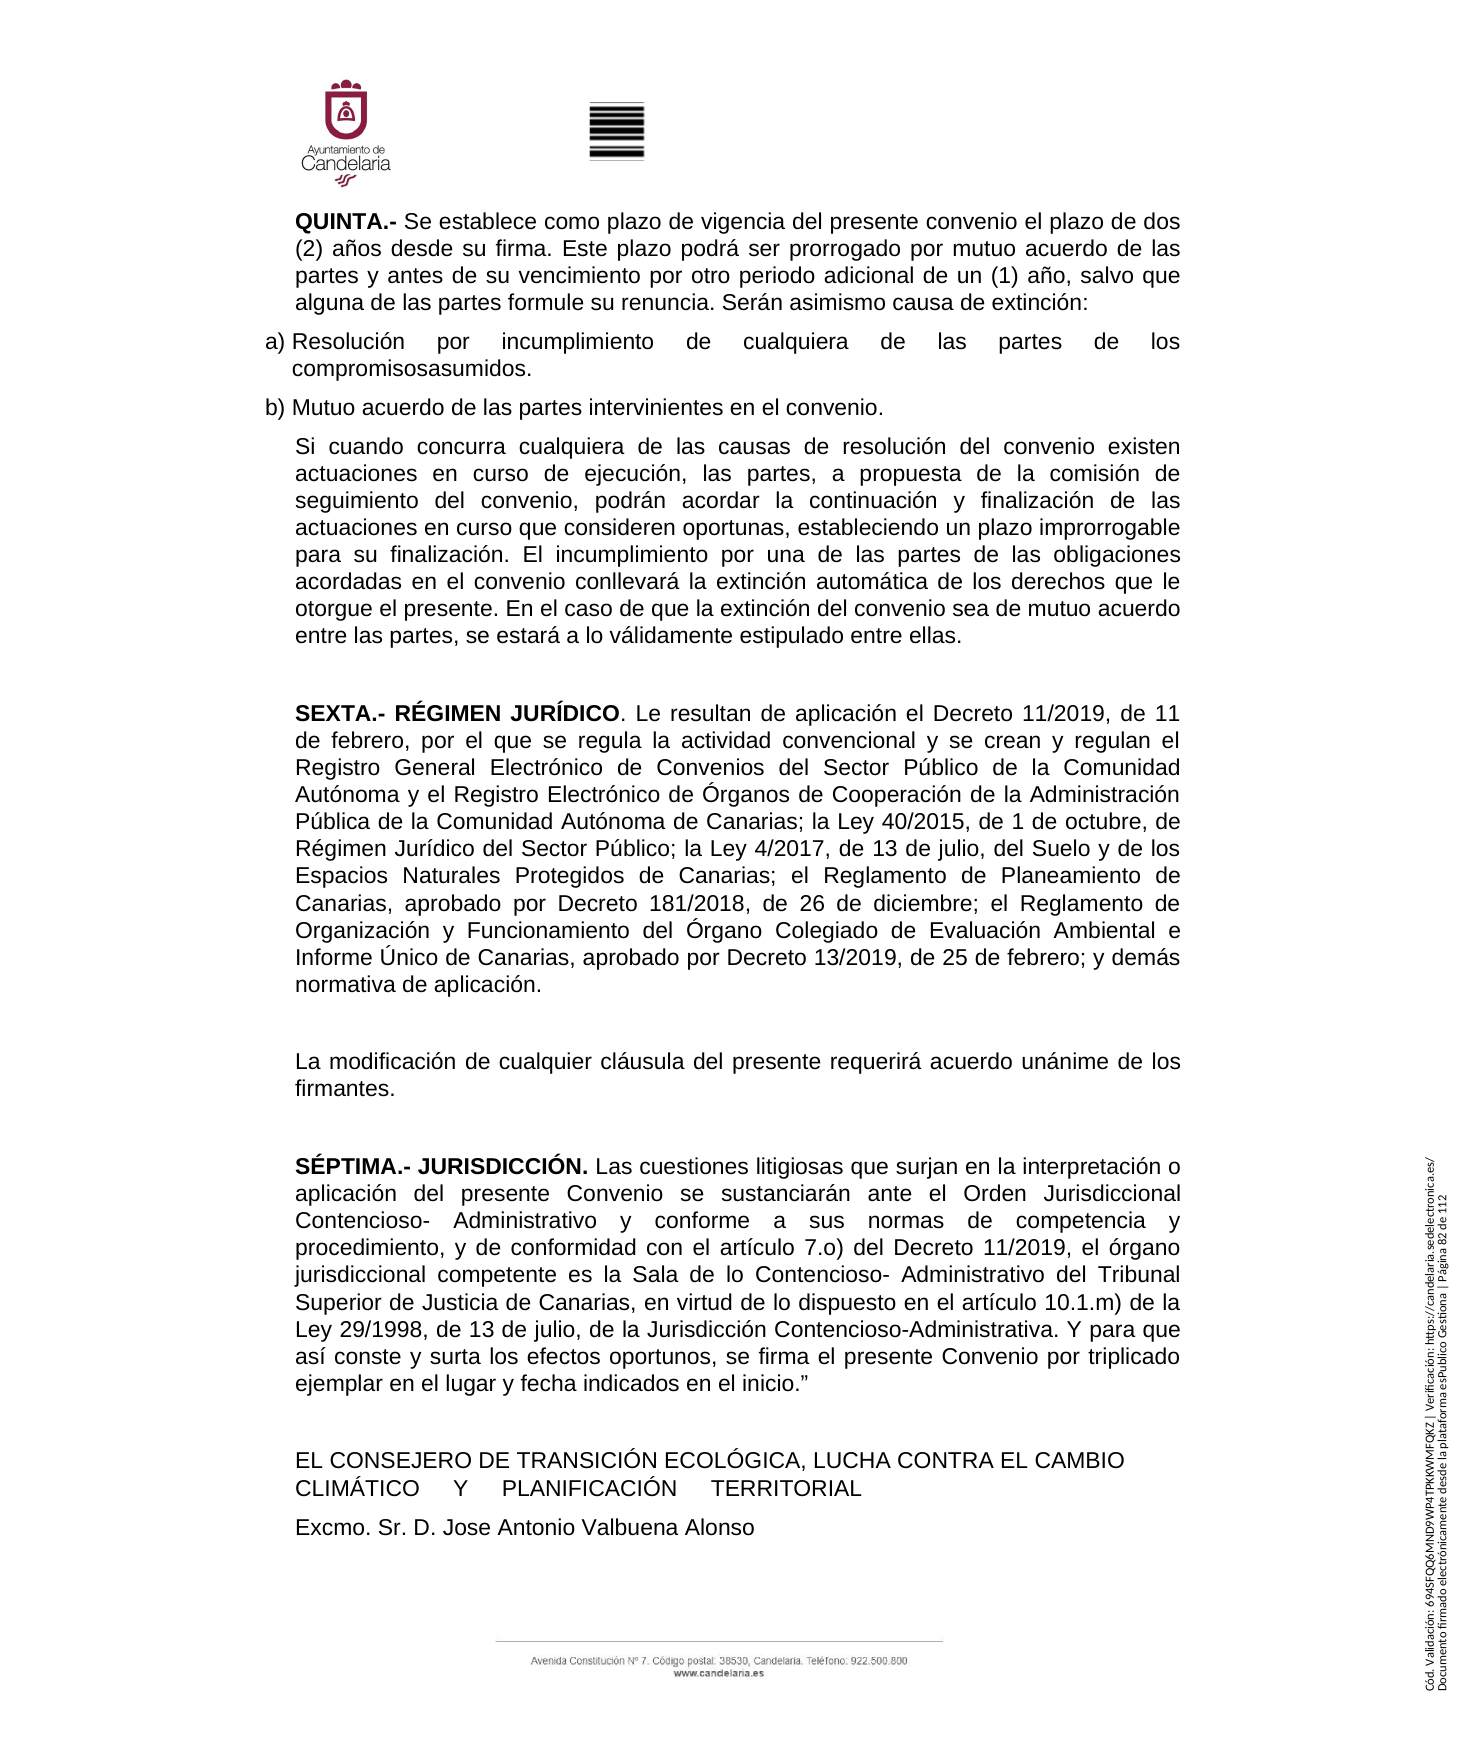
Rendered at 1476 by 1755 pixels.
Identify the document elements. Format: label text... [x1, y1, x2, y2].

text Si cuando concurra cualquiera de las causas de resolución del convenio existen actuaciones en curso de ejecución, las partes, a propuesta de la comisión de seguimiento del convenio, podrán acordar la continuación y finalización de las actuaciones en curso que consideren oportunas, estableciendo un plazo improrrogable para su finalización. El incumplimiento por una de las partes de las obligaciones acordadas en el convenio conllevará la extinción automática de los derechos que le otorgue el presente. En el caso de que la extinción del convenio sea de mutuo acuerdo entre las partes, se estará a lo válidamente estipulado entre ellas. [295, 433, 1181, 649]
text QUINTA.- Se establece como plazo de vigencia del presente convenio el plazo de dos (2) años desde su firma. Este plazo podrá ser prorrogado por mutuo acuerdo de las partes y antes de su vencimiento por otro periodo adicional de un (1) año, salvo que alguna de las partes formule su renuncia. Serán asimismo causa de extinción: [295, 208, 1181, 316]
list Mutuo acuerdo de las partes intervinientes en el convenio. [265, 394, 1181, 420]
text La modificación de cualquier cláusula del presente requerirá acuerdo unánime de los firmantes. [295, 1048, 1181, 1102]
text SÉPTIMA.- JURISDICCIÓN. Las cuestiones litigiosas que surjan en la interpretación o aplicación del presente Convenio se sustanciarán ante el Orden Jurisdiccional Contencioso- Administrativo y conforme a sus normas de competencia y procedimiento, y de conformidad con el artículo 7.o) del Decreto 11/2019, el órgano jurisdiccional competente es la Sala de lo Contencioso- Administrativo del Tribunal Superior de Justicia de Canarias, en virtud de lo dispuesto en el artículo 10.1.m) de la Ley 29/1998, de 13 de julio, de la Jurisdicción Contencioso-Administrativa. Y para que así conste y surta los efectos oportunos, se firma el presente Convenio por triplicado ejemplar en el lugar y fecha indicados en el inicio.” [295, 1153, 1181, 1396]
list Resolución por incumplimiento de cualquiera de las partes de los compromisosasumidos. [265, 328, 1181, 382]
text EL CONSEJERO DE TRANSICIÓN ECOLÓGICA, LUCHA CONTRA EL CAMBIO [295, 1447, 1181, 1474]
text SEXTA.- RÉGIMEN JURÍDICO. Le resultan de aplicación el Decreto 11/2019, de 11 de febrero, por el que se regula la actividad convencional y se crean y regulan el Registro General Electrónico de Convenios del Sector Público de la Comunidad Autónoma y el Registro Electrónico de Órganos de Cooperación de la Administración Pública de la Comunidad Autónoma de Canarias; la Ley 40/2015, de 1 de octubre, de Régimen Jurídico del Sector Público; la Ley 4/2017, de 13 de julio, del Suelo y de los Espacios Naturales Protegidos de Canarias; el Reglamento de Planeamiento de Canarias, aprobado por Decreto 181/2018, de 26 de diciembre; el Reglamento de Organización y Funcionamiento del Órgano Colegiado de Evaluación Ambiental e Informe Único de Canarias, aprobado por Decreto 13/2019, de 25 de febrero; y demás normativa de aplicación. [295, 700, 1181, 997]
text CLIMÁTICO Y PLANIFICACIÓN TERRITORIAL Excmo. Sr. D. Jose Antonio Valbuena Alonso [295, 1475, 862, 1540]
